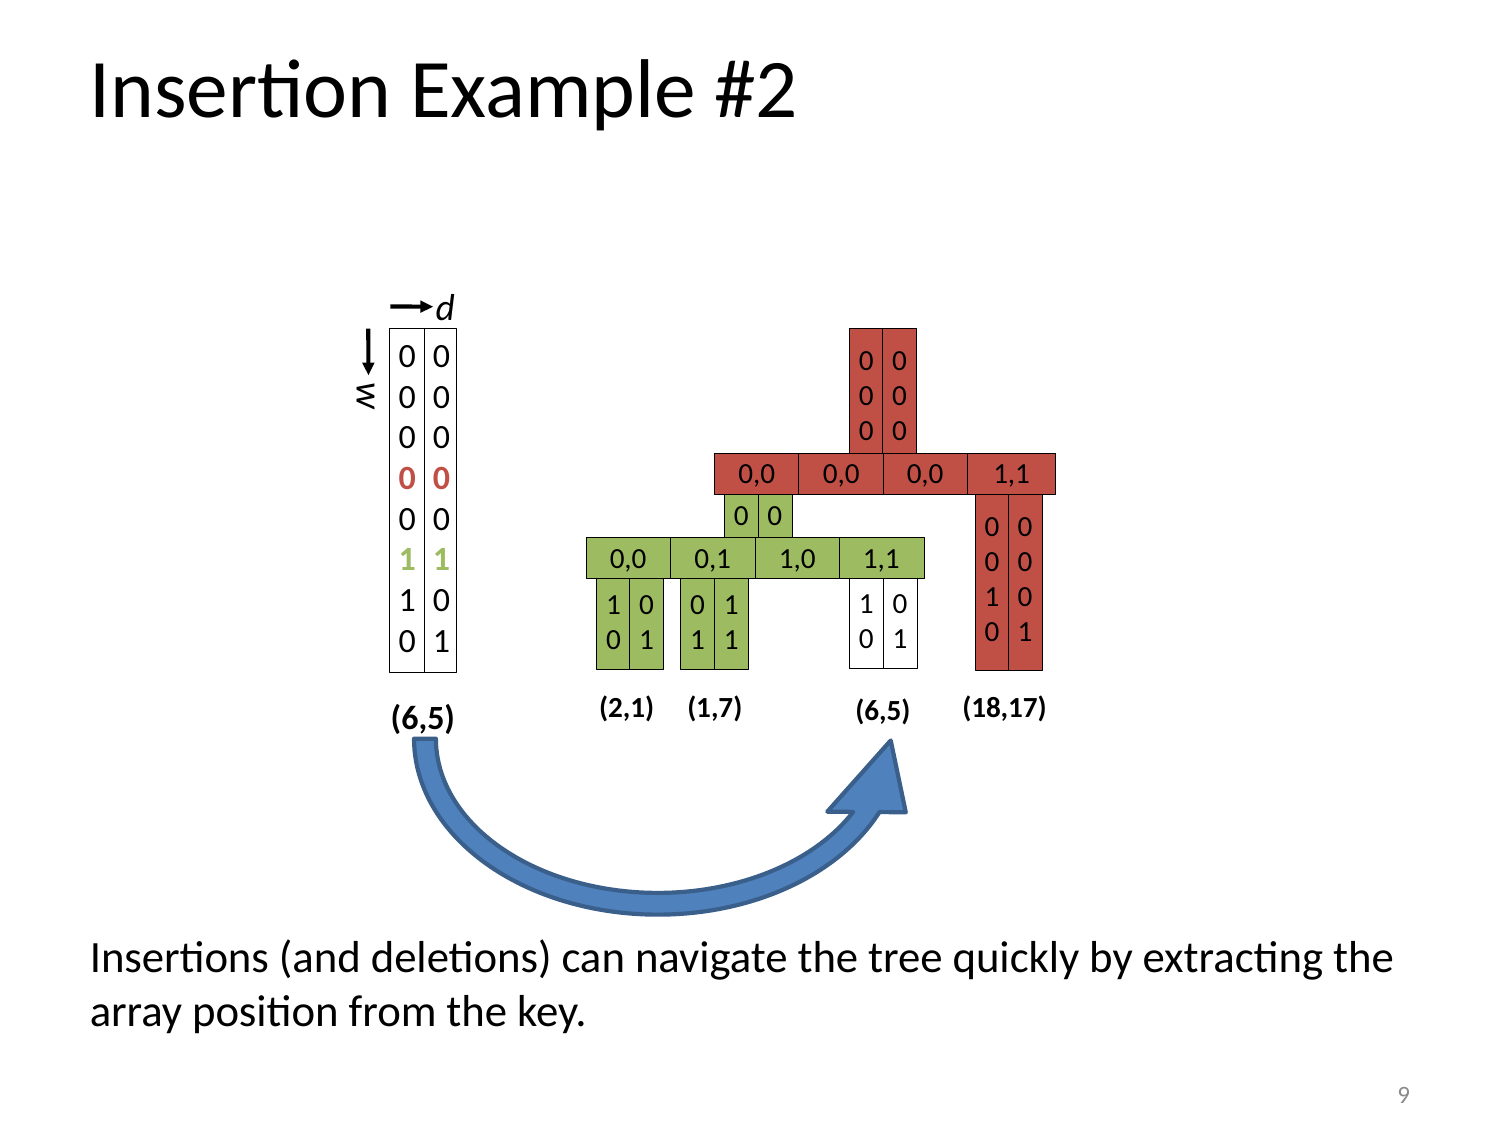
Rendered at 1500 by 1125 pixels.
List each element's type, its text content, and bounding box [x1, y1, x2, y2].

text_box 0 [758, 504, 792, 528]
text_box 0,0 [882, 443, 968, 504]
text_box [1074, 1079, 1425, 1107]
text_box 1,1 [968, 443, 1056, 504]
text_box Insertion Example #2 [75, 12, 1425, 155]
text_box 0 0 0 [882, 325, 917, 443]
text_box Insertions (and deletions) can navigate the tree quickly by extracting the array position from the key. [75, 174, 1425, 1050]
text_box 0 0 0 [849, 325, 882, 443]
text_box 1 1 [714, 588, 748, 672]
text_box 1,0 [754, 528, 838, 588]
text_box (18,17) [943, 677, 1066, 738]
text_box 0,0 [714, 443, 798, 504]
text_box 1,1 [838, 528, 924, 588]
text_box (2,1) [565, 677, 653, 738]
text_box 1 0 [849, 588, 884, 671]
text_box (1,7) [653, 677, 776, 738]
text_box 0 1 [680, 588, 714, 672]
text_box 000 1 [1008, 504, 1042, 671]
text_box 0 1 [884, 588, 917, 671]
text_box 0,0 [585, 528, 670, 588]
picture [385, 324, 461, 743]
text_box d [412, 275, 525, 335]
text_box 0 1 [629, 588, 664, 672]
text_box 0,0 [798, 443, 882, 504]
text_box 001 0 [975, 504, 1008, 671]
text_box 0 [724, 504, 758, 528]
text_box (6,5) [821, 680, 945, 740]
text_box w [341, 358, 402, 472]
text_box 0,1 [670, 528, 754, 588]
text_box [414, 740, 906, 915]
text_box 1 0 [596, 588, 629, 672]
